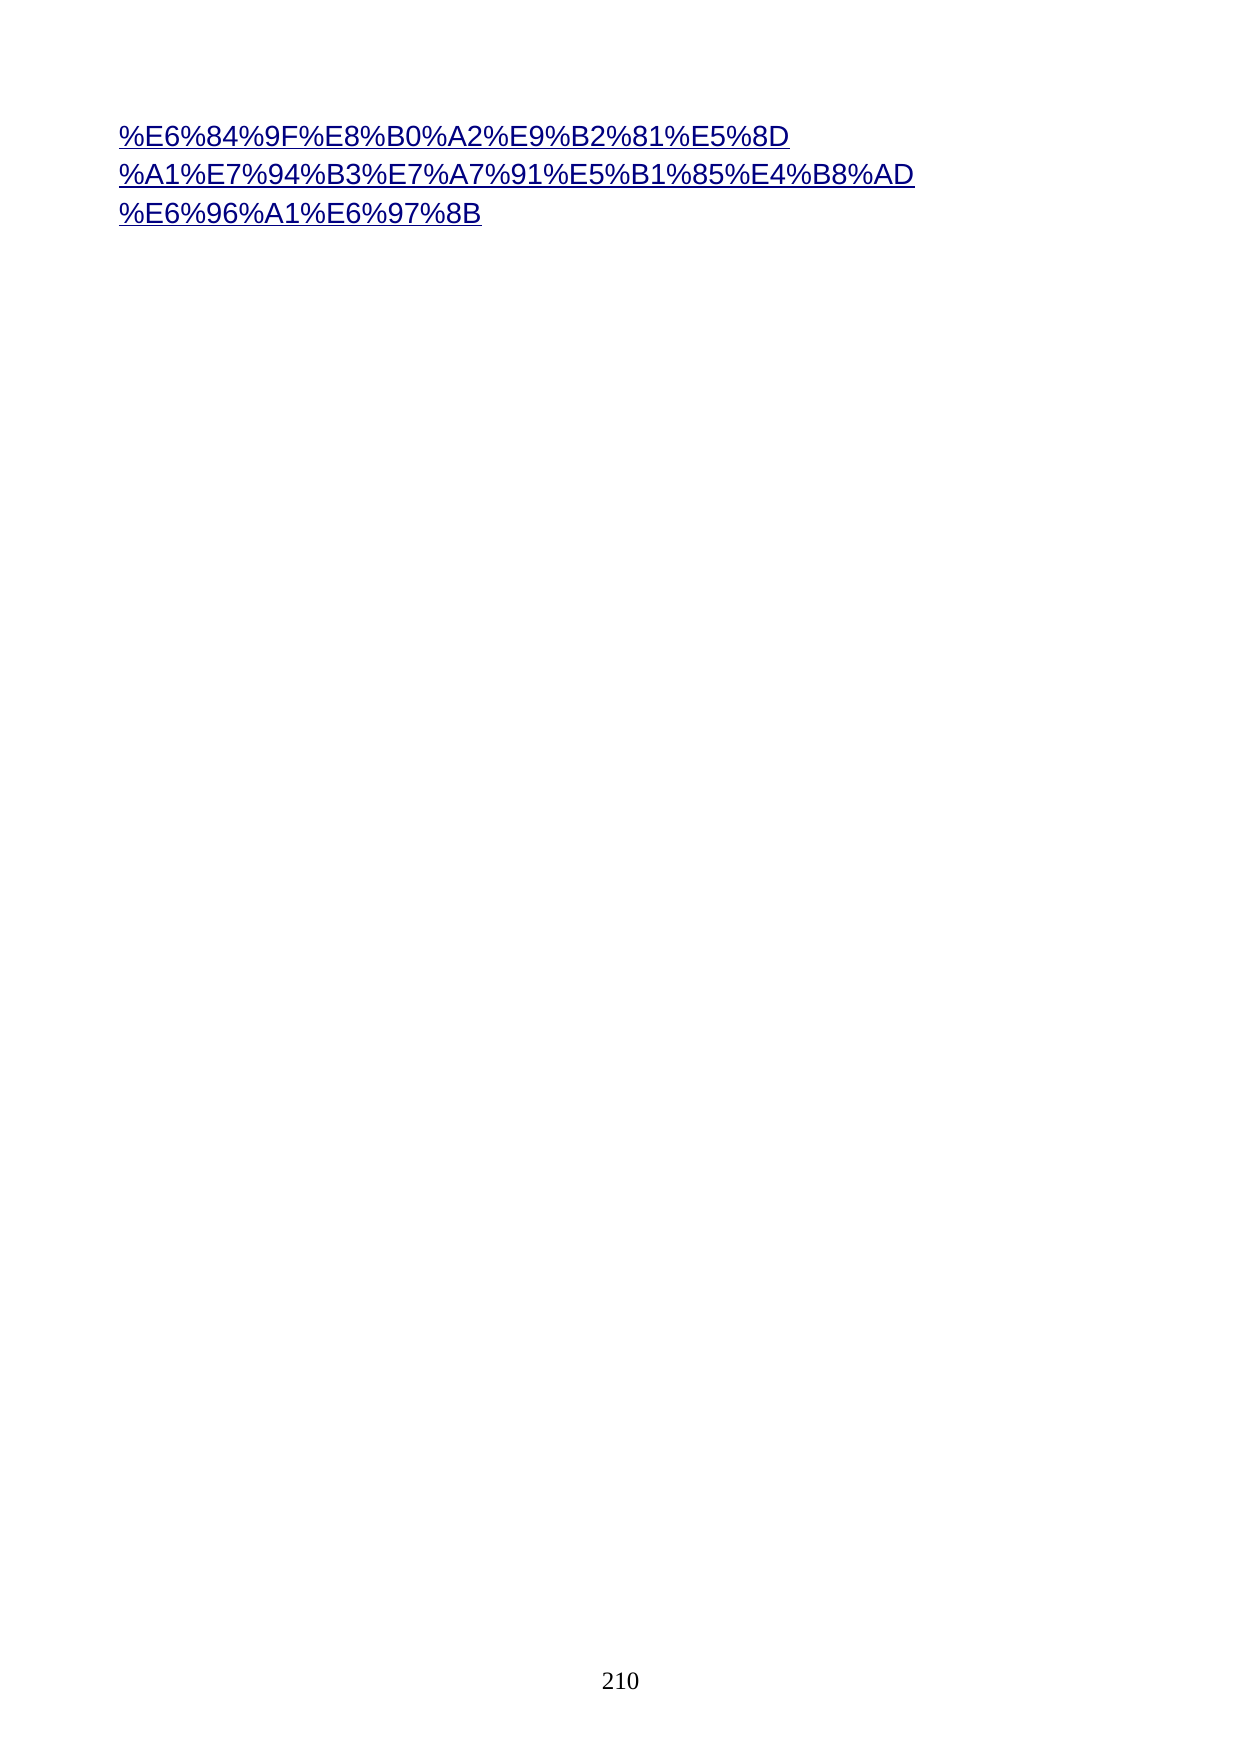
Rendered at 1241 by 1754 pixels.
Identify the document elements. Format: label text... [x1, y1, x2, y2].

text %E6%84%9F%E8%B0%A2%E9%B2%81%E5%8D%A1%E7%94%B3%E7%A7%91%E5%B1%85%E4%B8%AD%E6%96%A1%E6%97%8B [118, 118, 1122, 229]
